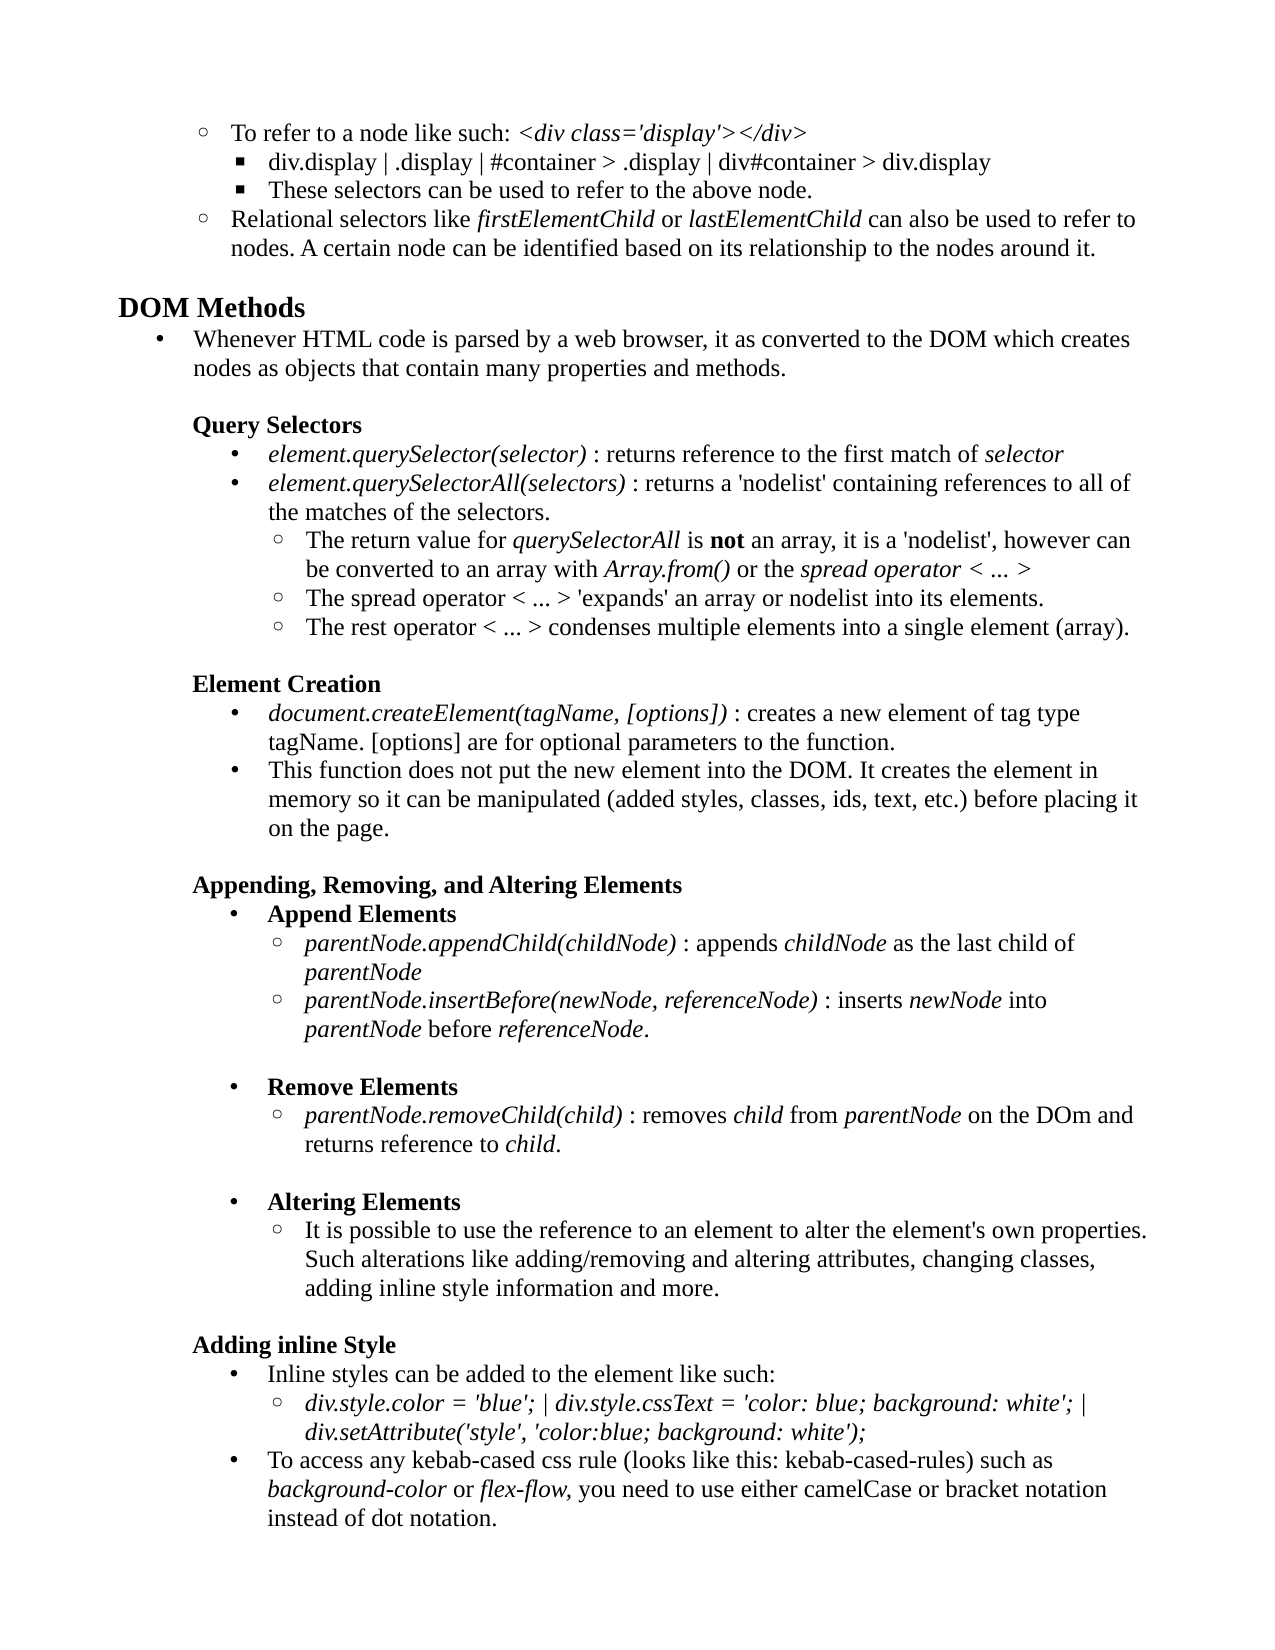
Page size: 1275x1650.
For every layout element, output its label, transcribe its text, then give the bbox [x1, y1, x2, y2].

list Append Elements [229, 899, 1157, 928]
list Altering Elements [229, 1187, 1157, 1215]
list These selectors can be used to refer to the above node. [231, 176, 1157, 204]
list div.style.color = 'blue'; | div.style.cssText = 'color: blue; background: white'; | div.setAttribute('style', 'color:blue; background: white'); [267, 1388, 1157, 1445]
list parentNode.insertBefore(newNode, referenceNode) : inserts newNode into parentNode before referenceNode. [267, 985, 1157, 1043]
text DOM Methods [118, 291, 1157, 324]
list It is possible to use the reference to an element to alter the element's own properties. Such alterations like adding/removing and altering attributes, changing classes, adding inline style information and more. [267, 1215, 1157, 1302]
text Element Creation [118, 669, 1157, 698]
list To access any kebab-cased css rule (looks like this: kebab-cased-rules) such as background-color or flex-flow, you need to use either camelCase or bracket notation instead of dot notation. [229, 1445, 1157, 1532]
list document.createElement(tagName, [options]) : creates a new element of tag type tagName. [options] are for optional parameters to the function. [231, 698, 1157, 755]
list Inline styles can be added to the element like such: [229, 1359, 1157, 1388]
list Remove Elements [229, 1072, 1157, 1100]
text Appending, Removing, and Altering Elements [118, 870, 1157, 899]
list parentNode.removeChild(child) : removes child from parentNode on the DOm and returns reference to child. [267, 1100, 1157, 1158]
list The return value for querySelectorAll is not an array, it is a 'nodelist', however can be converted to an array with Array.from() or the spread operator < ... > [268, 525, 1157, 583]
list parentNode.appendChild(childNode) : appends childNode as the last child of parentNode [267, 928, 1157, 985]
list element.querySelector(selector) : returns reference to the first match of selector [231, 439, 1157, 468]
list Relational selectors like firstElementChild or lastElementChild can also be used to refer to nodes. A certain node can be identified based on its relationship to the nodes around it. [193, 204, 1157, 262]
list This function does not put the new element into the DOM. It creates the element in memory so it can be manipulated (added styles, classes, ids, text, etc.) before placing it on the page. [231, 755, 1157, 842]
list To refer to a node like such: <div class='display'></div> [193, 118, 1157, 147]
list div.display | .display | #container > .display | div#container > div.display [231, 147, 1157, 176]
list element.querySelectorAll(selectors) : returns a 'nodelist' containing references to all of the matches of the selectors. [231, 468, 1157, 525]
list The rest operator < ... > condenses multiple elements into a single element (array). [268, 612, 1157, 640]
list The spread operator < ... > 'expands' an array or nodelist into its elements. [268, 583, 1157, 612]
list Whenever HTML code is parsed by a web browser, it as converted to the DOM which creates nodes as objects that contain many properties and methods. [156, 324, 1157, 382]
text Adding inline Style [118, 1330, 1157, 1359]
text Query Selectors [118, 410, 1157, 439]
